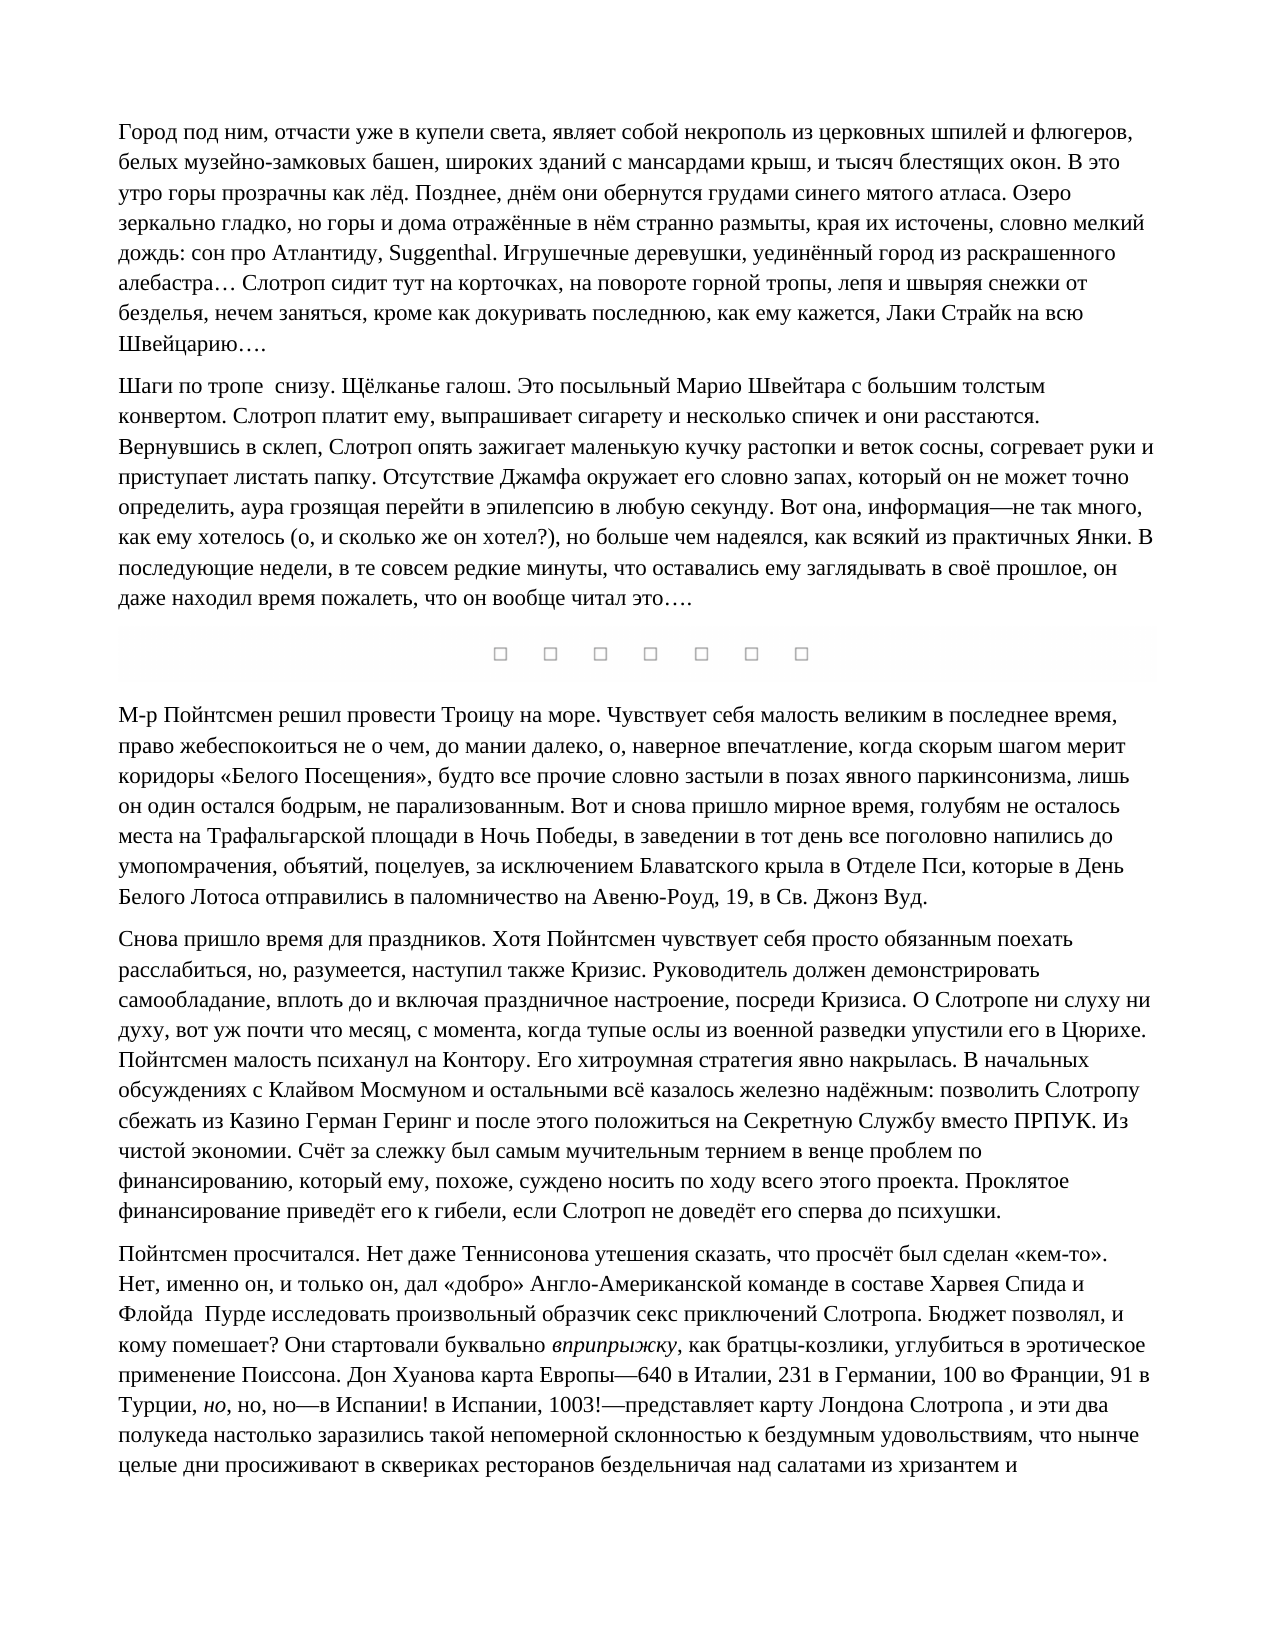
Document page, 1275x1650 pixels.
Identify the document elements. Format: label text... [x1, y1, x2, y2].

text Снова пришло время для праздников. Хотя Пойнтсмен чувствует себя просто обязанным поехать расслабиться, но, разумеется, наступил также Кризис. Руководитель должен демонстрировать самообладание, вплоть до и включая праздничное настроение, посреди Кризиса. О Слотропе ни слуху ни духу, вот уж почти что месяц, с момента, когда тупые ослы из военной разведки упустили его в Цюрихе. Пойнтсмен малость психанул на Контору. Его хитроумная стратегия явно накрылась. В начальных обсуждениях с Клайвом Мосмуном и остальными всё казалось железно надёжным: позволить Слотропу сбежать из Казино Герман Геринг и после этого положиться на Секретную Службу вместо ПРПУК. Из чистой экономии. Счёт за слежку был самым мучительным тернием в венце проблем по финансированию, который ему, похоже, суждено носить по ходу всего этого проекта. Проклятое финансирование приведёт его к гибели, если Слотроп не доведёт его сперва до психушки. [118, 926, 1157, 1224]
text Пойнтсмен просчитался. Нет даже Теннисонова утешения сказать, что просчёт был сделан «кем-то». Нет, именно он, и только он, дал «добро» Англо-Американской команде в составе Харвея Спида и Флойда Пурде исследовать произвольный образчик секс приключений Слотропа. Бюджет позволял, и кому помешает? Они стартовали буквально вприпрыжку, как братцы-козлики, углубиться в эротическое применение Поиссона. Дон Хуанова карта Европы—640 в Италии, 231 в Германии, 100 во Франции, 91 в Турции, но, но, но—в Испании! в Испании, 1003!—представляет карту Лондона Слотропа , и эти два полукеда настолько заразились такой непомерной склонностью к бездумным удовольствиям, что нынче целые дни просиживают в сквериках ресторанов бездельничая над салатами из хризантем и [118, 1240, 1157, 1478]
text М-р Пойнтсмен решил провести Троицу на море. Чувствует себя малость великим в последнее время, право жебеспокоиться не о чем, до мании далеко, о, наверное впечатление, когда скорым шагом мерит коридоры «Белого Посещения», будто все прочие словно застыли в позах явного паркинсонизма, лишь он один остался бодрым, не парализованным. Вот и снова пришло мирное время, голубям не осталось места на Трафальгарской площади в Ночь Победы, в заведении в тот день все поголовно напились до умопомрачения, объятий, поцелуев, за исключением Блаватского крыла в Отделе Пси, которые в День Белого Лотоса отправились в паломничество на Авеню-Роуд, 19, в Св. Джонз Вуд. [118, 682, 1157, 909]
text Шаги по тропе снизу. Щёлканье галош. Это посыльный Марио Швейтара с большим толстым конвертом. Слотроп платит ему, выпрашивает сигарету и несколько спичек и они расстаются. Вернувшись в склеп, Слотроп опять зажигает маленькую кучку растопки и веток сосны, согревает руки и приступает листать папку. Отсутствие Джамфа окружает его словно запах, который он не может точно определить, аура грозящая перейти в эпилепсию в любую секунду. Вот она, информация—не так много, как ему хотелось (о, и сколько же он хотел?), но больше чем надеялся, как всякий из практичных Янки. В последующие недели, в те совсем редкие минуты, что оставались ему заглядывать в своё прошлое, он даже находил время пожалеть, что он вообще читал это…. [118, 372, 1157, 610]
text Город под ним, отчасти уже в купели света, являет собой некрополь из церковных шпилей и флюгеров, белых музейно-замковых башен, широких зданий с мансардами крыш, и тысяч блестящих окон. В это утро горы прозрачны как лёд. Позднее, днём они обернутся грудами синего мятого атласа. Озеро зеркально гладко, но горы и дома отражённые в нём странно размыты, края их источены, словно мелкий дождь: сон про Атлантиду, Suggenthal. Игрушечные деревушки, уединённый город из раскрашенного алебастра… Слотроп сидит тут на корточках, на повороте горной тропы, лепя и швыряя снежки от безделья, нечем заняться, кроме как докуривать последнюю, как ему кажется, Лаки Страйк на всю Швейцарию…. [118, 118, 1157, 356]
picture [118, 626, 1157, 682]
